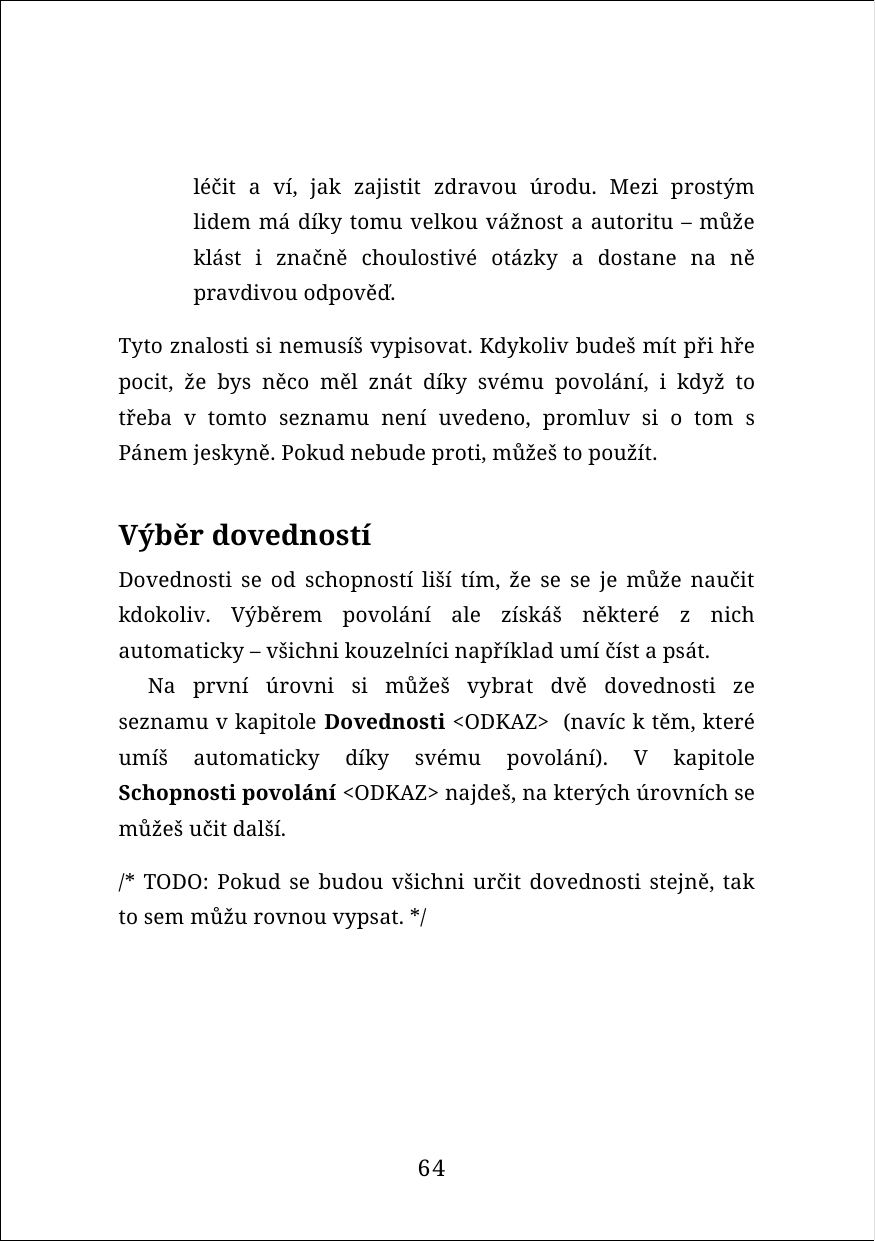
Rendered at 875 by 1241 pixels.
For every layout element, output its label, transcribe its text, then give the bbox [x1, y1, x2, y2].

list léčit a ví, jak zajistit zdravou úrodu. Mezi prostým lidem má díky tomu velkou vážnost a autoritu – může klást i značně choulostivé otázky a dostane na ně pravdivou odpověď. [156, 172, 756, 307]
text Tyto znalosti si nemusíš vypisovat. Kdykoliv budeš mít při hře pocit, že bys něco měl znát díky svému povolání, i když to třeba v tomto seznamu není uvedeno, promluv si o tom s Pánem jeskyně. Pokud nebude proti, můžeš to použít. [118, 332, 756, 467]
text /* TODO: Pokud se budou všichni určit dovednosti stejně, tak to sem můžu rovnou vypsat. */ [118, 867, 756, 931]
subtitle Výběr dovedností [118, 515, 756, 553]
text Dovednosti se od schopností liší tím, že se se je může naučit kdokoliv. Výběrem povolání ale získáš některé z nich automaticky – všichni kouzelníci například umí číst a psát. Na první úrovni si můžeš vybrat dvě dovednosti ze seznamu v kapitole Dovednosti <ODKAZ> (navíc k těm, které umíš automaticky díky svému povolání). V kapitole Schopnosti povolání <ODKAZ> najdeš, na kterých úrovních se můžeš učit další. [118, 565, 756, 842]
